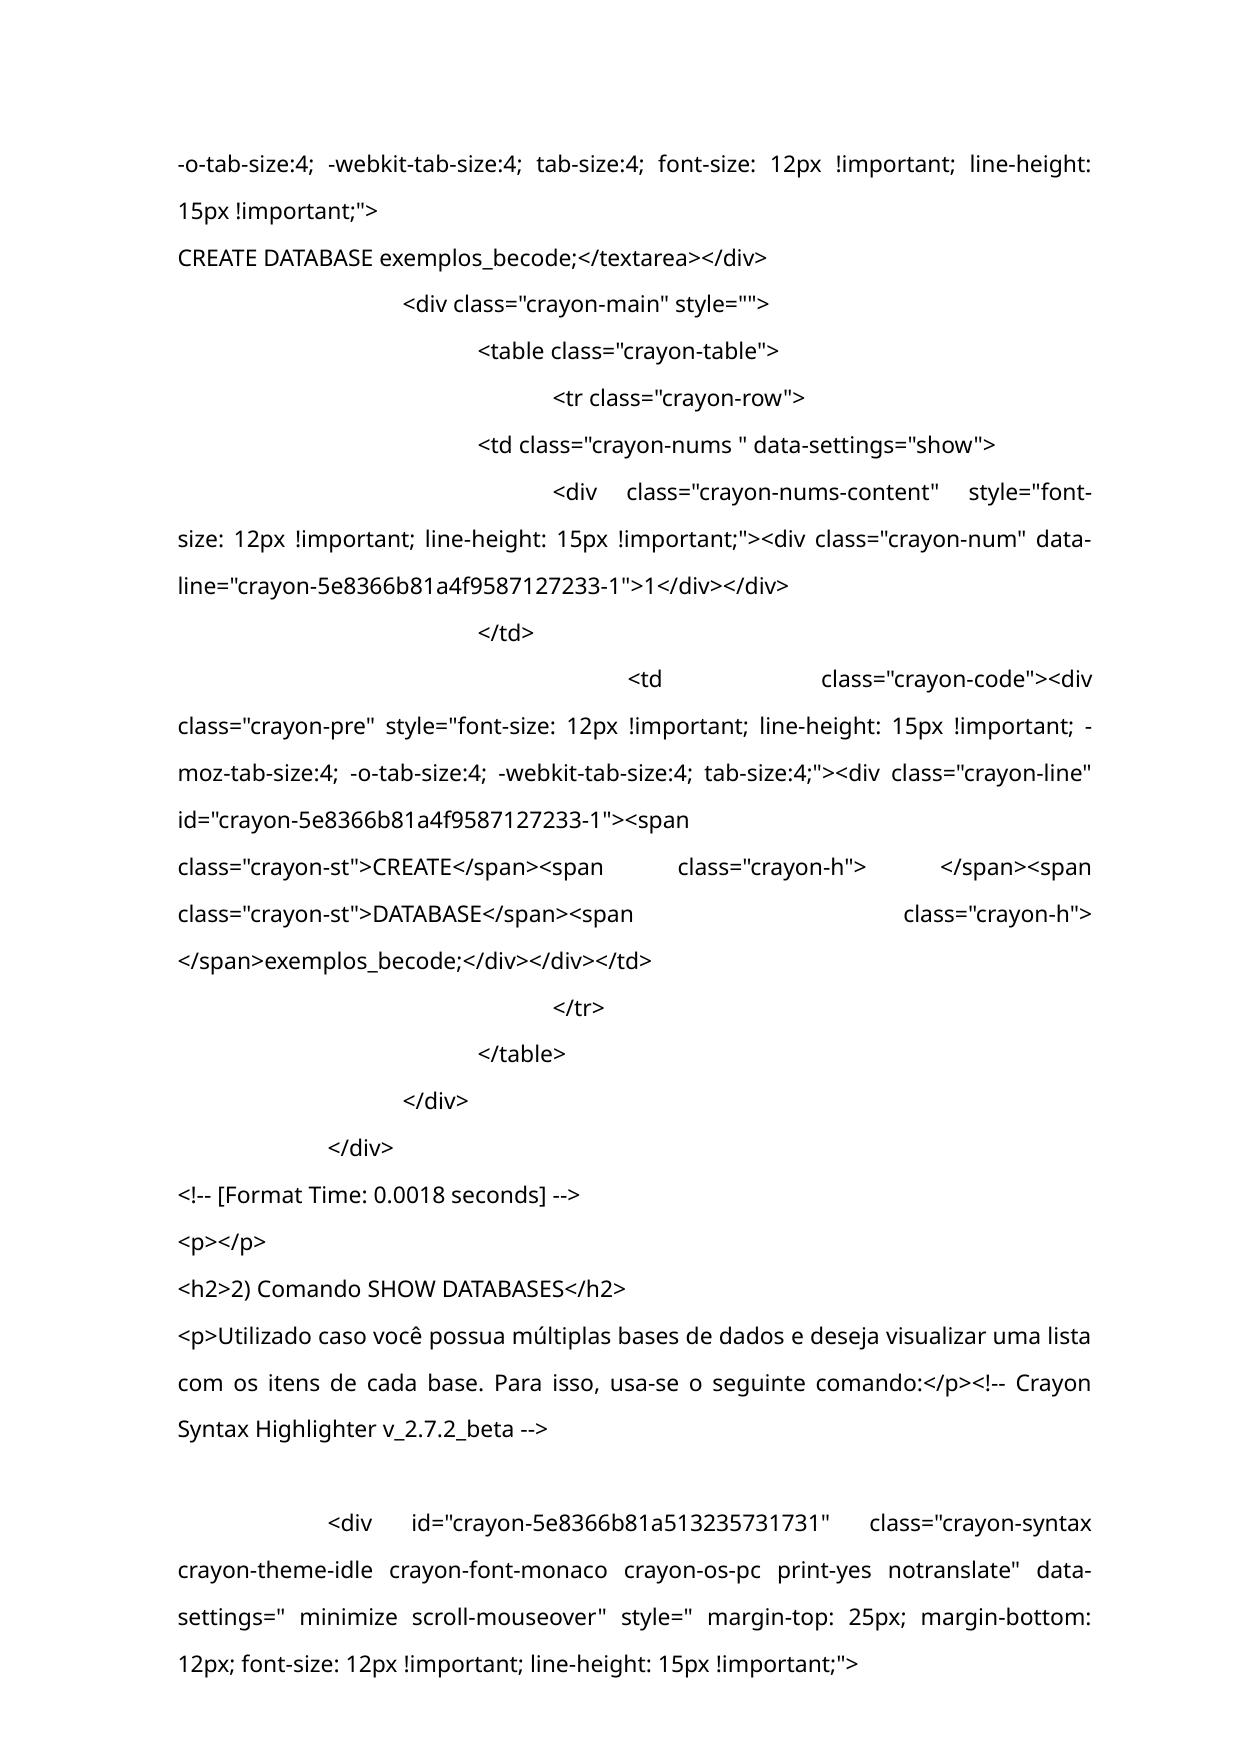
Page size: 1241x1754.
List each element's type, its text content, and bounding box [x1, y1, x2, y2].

text <p>Utilizado caso você possua múltiplas bases de dados e deseja visualizar uma lista com os itens de cada base. Para isso, usa-se o seguinte comando:</p><!-- Crayon Syntax Highlighter v_2.7.2_beta --> [177, 1319, 1092, 1444]
text <h2>2) Comando SHOW DATABASES</h2> [177, 1273, 1092, 1304]
text -o-tab-size:4; -webkit-tab-size:4; tab-size:4; font-size: 12px !important; line-height: 15px !important;"> [177, 148, 1092, 226]
text </table> [177, 1038, 1092, 1069]
text <div class="crayon-main" style=""> [177, 288, 1092, 319]
text <table class="crayon-table"> [177, 335, 1092, 366]
text CREATE DATABASE exemplos_becode;</textarea></div> [177, 241, 1092, 273]
text <td class="crayon-nums " data-settings="show"> [177, 429, 1092, 460]
text <td class="crayon-code"><div class="crayon-pre" style="font-size: 12px !important; line-height: 15px !important; -moz-tab-size:4; -o-tab-size:4; -webkit-tab-size:4; tab-size:4;"><div class="crayon-line" id="crayon-5e8366b81a4f9587127233-1"><span class="crayon-st">CREATE</span><span class="crayon-h"> </span><span class="crayon-st">DATABASE</span><span class="crayon-h"> </span>exemplos_becode;</div></div></td> [177, 663, 1092, 976]
text <tr class="crayon-row"> [177, 382, 1092, 413]
text <p></p> [177, 1226, 1092, 1257]
text </div> [177, 1085, 1092, 1116]
text <div id="crayon-5e8366b81a513235731731" class="crayon-syntax crayon-theme-idle crayon-font-monaco crayon-os-pc print-yes notranslate" data-settings=" minimize scroll-mouseover" style=" margin-top: 25px; margin-bottom: 12px; font-size: 12px !important; line-height: 15px !important;"> [177, 1507, 1092, 1679]
text <div class="crayon-nums-content" style="font-size: 12px !important; line-height: 15px !important;"><div class="crayon-num" data-line="crayon-5e8366b81a4f9587127233-1">1</div></div> [177, 476, 1092, 601]
text <!-- [Format Time: 0.0018 seconds] --> [177, 1179, 1092, 1210]
text </tr> [177, 991, 1092, 1023]
text </td> [177, 616, 1092, 648]
text </div> [177, 1132, 1092, 1163]
